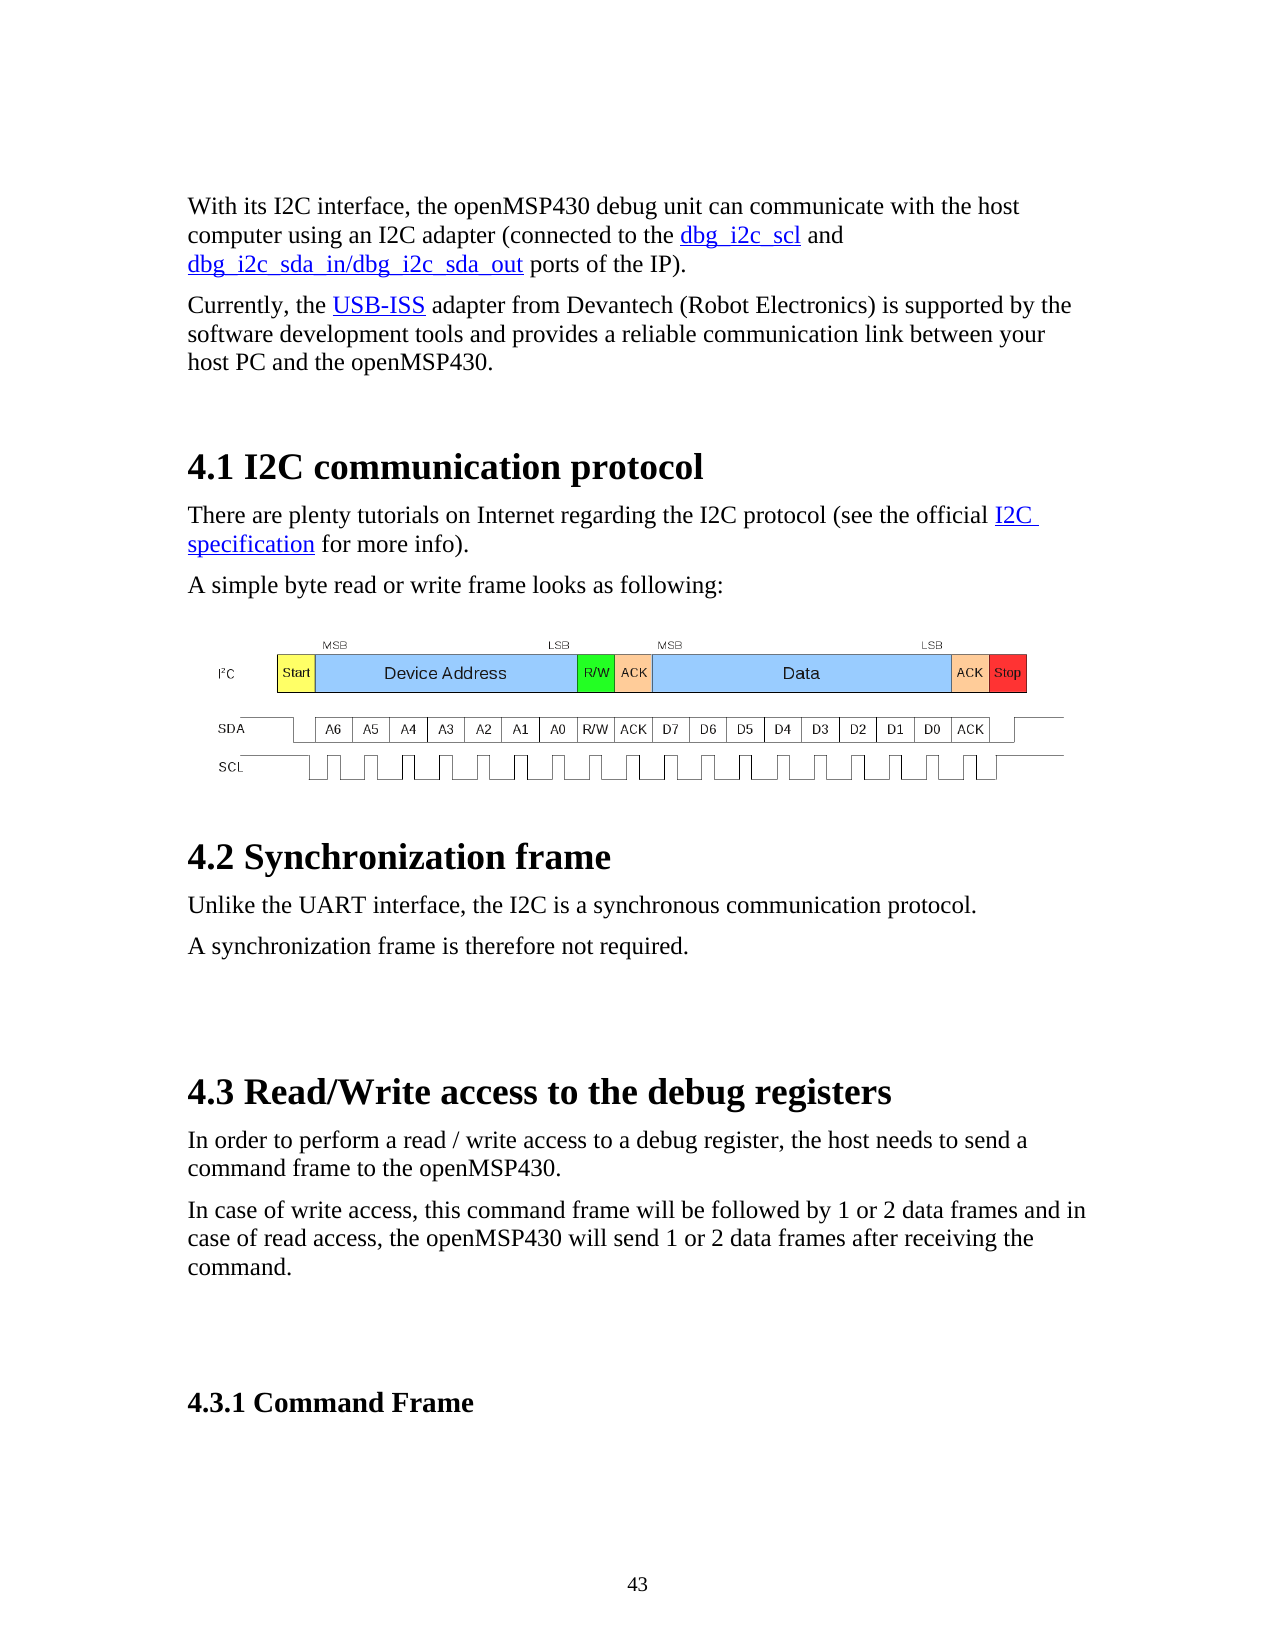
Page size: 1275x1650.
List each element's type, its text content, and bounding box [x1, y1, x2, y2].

text A simple byte read or write frame looks as following: [187, 570, 1088, 599]
text In case of write access, this command frame will be followed by 1 or 2 data frames and in case of read access, the openMSP430 will send 1 or 2 data frames after receiving the command. [187, 1195, 1088, 1281]
text Currently, the USB-ISS adapter from Devantech (Robot Electronics) is supported by the software development tools and provides a reliable communication link between your host PC and the openMSP430. [187, 290, 1088, 376]
text With its I2C interface, the openMSP430 debug unit can communicate with the host computer using an I2C adapter (connected to the dbg_i2c_scl and dbg_i2c_sda_in/dbg_i2c_sda_out ports of the IP). [187, 191, 1088, 277]
text 4.2 Synchronization frame [187, 825, 1088, 877]
text A synchronization frame is therefore not required. [187, 931, 1088, 960]
text 4.3 Read/Write access to the debug registers [187, 1069, 1088, 1112]
text 4.3.1 Command Frame [187, 1386, 1088, 1419]
text 4.1 I2C communication protocol [187, 444, 1088, 487]
text Unlike the UART interface, the I2C is a synchronous communication protocol. [187, 890, 1088, 918]
picture [187, 611, 1088, 825]
text In order to perform a read / write access to a debug register, the host needs to send a command frame to the openMSP430. [187, 1125, 1088, 1182]
text There are plenty tutorials on Internet regarding the I2C protocol (see the official I2C specification for more info). [187, 500, 1088, 557]
